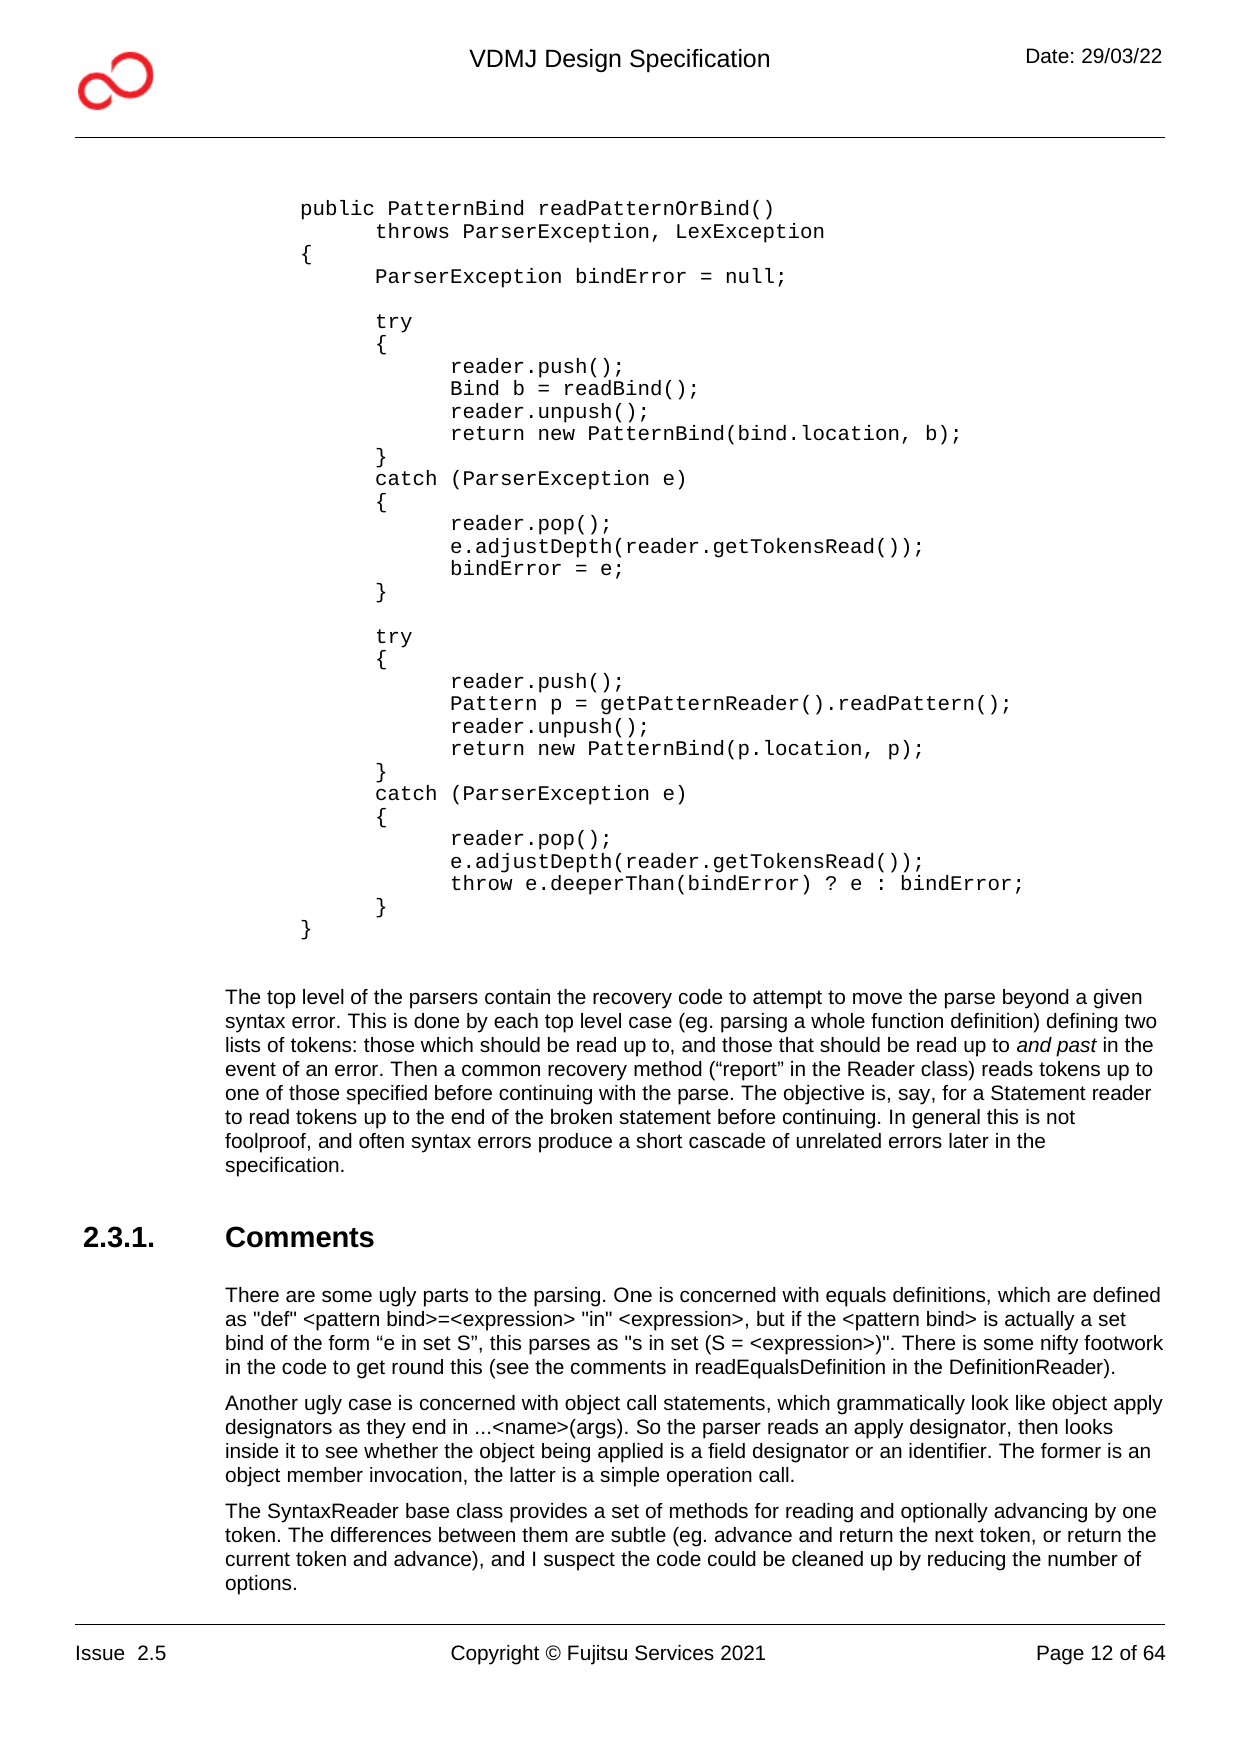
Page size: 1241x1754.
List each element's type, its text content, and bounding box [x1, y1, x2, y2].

text throw e.deeperThan(bindError) ? e : bindError; [225, 873, 1165, 895]
text { [225, 805, 1165, 828]
text throws ParserException, LexException [225, 220, 1165, 243]
text Another ugly case is concerned with object call statements, which grammatically look like object apply designators as they end in ...<name>(args). So the parser reads an apply designator, then looks inside it to see whether the object being applied is a field designator or an identifier. The former is an object member invocation, the latter is a simple operation call. [225, 1391, 1165, 1487]
text public PatternBind readPatternOrBind() [225, 198, 1165, 220]
text e.adjustDepth(reader.getTokensRead()); [225, 850, 1165, 873]
text } [225, 445, 1165, 468]
text The SyntaxReader base class provides a set of methods for reading and optionally advancing by one token. The differences between them are subtle (eg. advance and return the next token, or return the current token and advance), and I suspect the code could be cleaned up by reducing the number of options. [225, 1500, 1165, 1596]
text { [225, 490, 1165, 513]
subtitle Comments [75, 1219, 1165, 1253]
text try [225, 310, 1165, 333]
text } [225, 895, 1165, 918]
text Bind b = readBind(); [225, 378, 1165, 400]
picture [78, 44, 153, 120]
text reader.pop(); [225, 828, 1165, 850]
text return new PatternBind(p.location, p); [225, 738, 1165, 760]
text The top level of the parsers contain the recovery code to attempt to move the parse beyond a given syntax error. This is done by each top level case (eg. parsing a whole function definition) defining two lists of tokens: those which should be read up to, and those that should be read up to and past in the event of an error. Then a common recovery method (“report” in the Reader class) reads tokens up to one of those specified before continuing with the parse. The objective is, say, for a Statement reader to read tokens up to the end of the broken statement before continuing. In general this is not foolproof, and often syntax errors produce a short cascade of unrelated errors later in the specification. [225, 985, 1165, 1177]
text try [225, 625, 1165, 648]
text reader.push(); [225, 355, 1165, 378]
text reader.unpush(); [225, 715, 1165, 738]
text e.adjustDepth(reader.getTokensRead()); [225, 535, 1165, 558]
text } [225, 918, 1165, 940]
text bindError = e; [225, 558, 1165, 580]
text reader.pop(); [225, 513, 1165, 535]
text } [225, 760, 1165, 783]
text } [225, 580, 1165, 603]
text catch (ParserException e) [225, 783, 1165, 805]
text { [225, 648, 1165, 670]
text reader.unpush(); [225, 400, 1165, 423]
text catch (ParserException e) [225, 468, 1165, 490]
text { [225, 243, 1165, 265]
text return new PatternBind(bind.location, b); [225, 423, 1165, 445]
text Pattern p = getPatternReader().readPattern(); [225, 693, 1165, 715]
text reader.push(); [225, 670, 1165, 693]
text ParserException bindError = null; [225, 265, 1165, 288]
text There are some ugly parts to the parsing. One is concerned with equals definitions, which are defined as "def" <pattern bind>=<expression> "in" <expression>, but if the <pattern bind> is actually a set bind of the form “e in set S”, this parses as "s in set (S = <expression>)". There is some nifty footwork in the code to get round this (see the comments in readEqualsDefinition in the DefinitionReader). [225, 1283, 1165, 1379]
text { [225, 333, 1165, 355]
